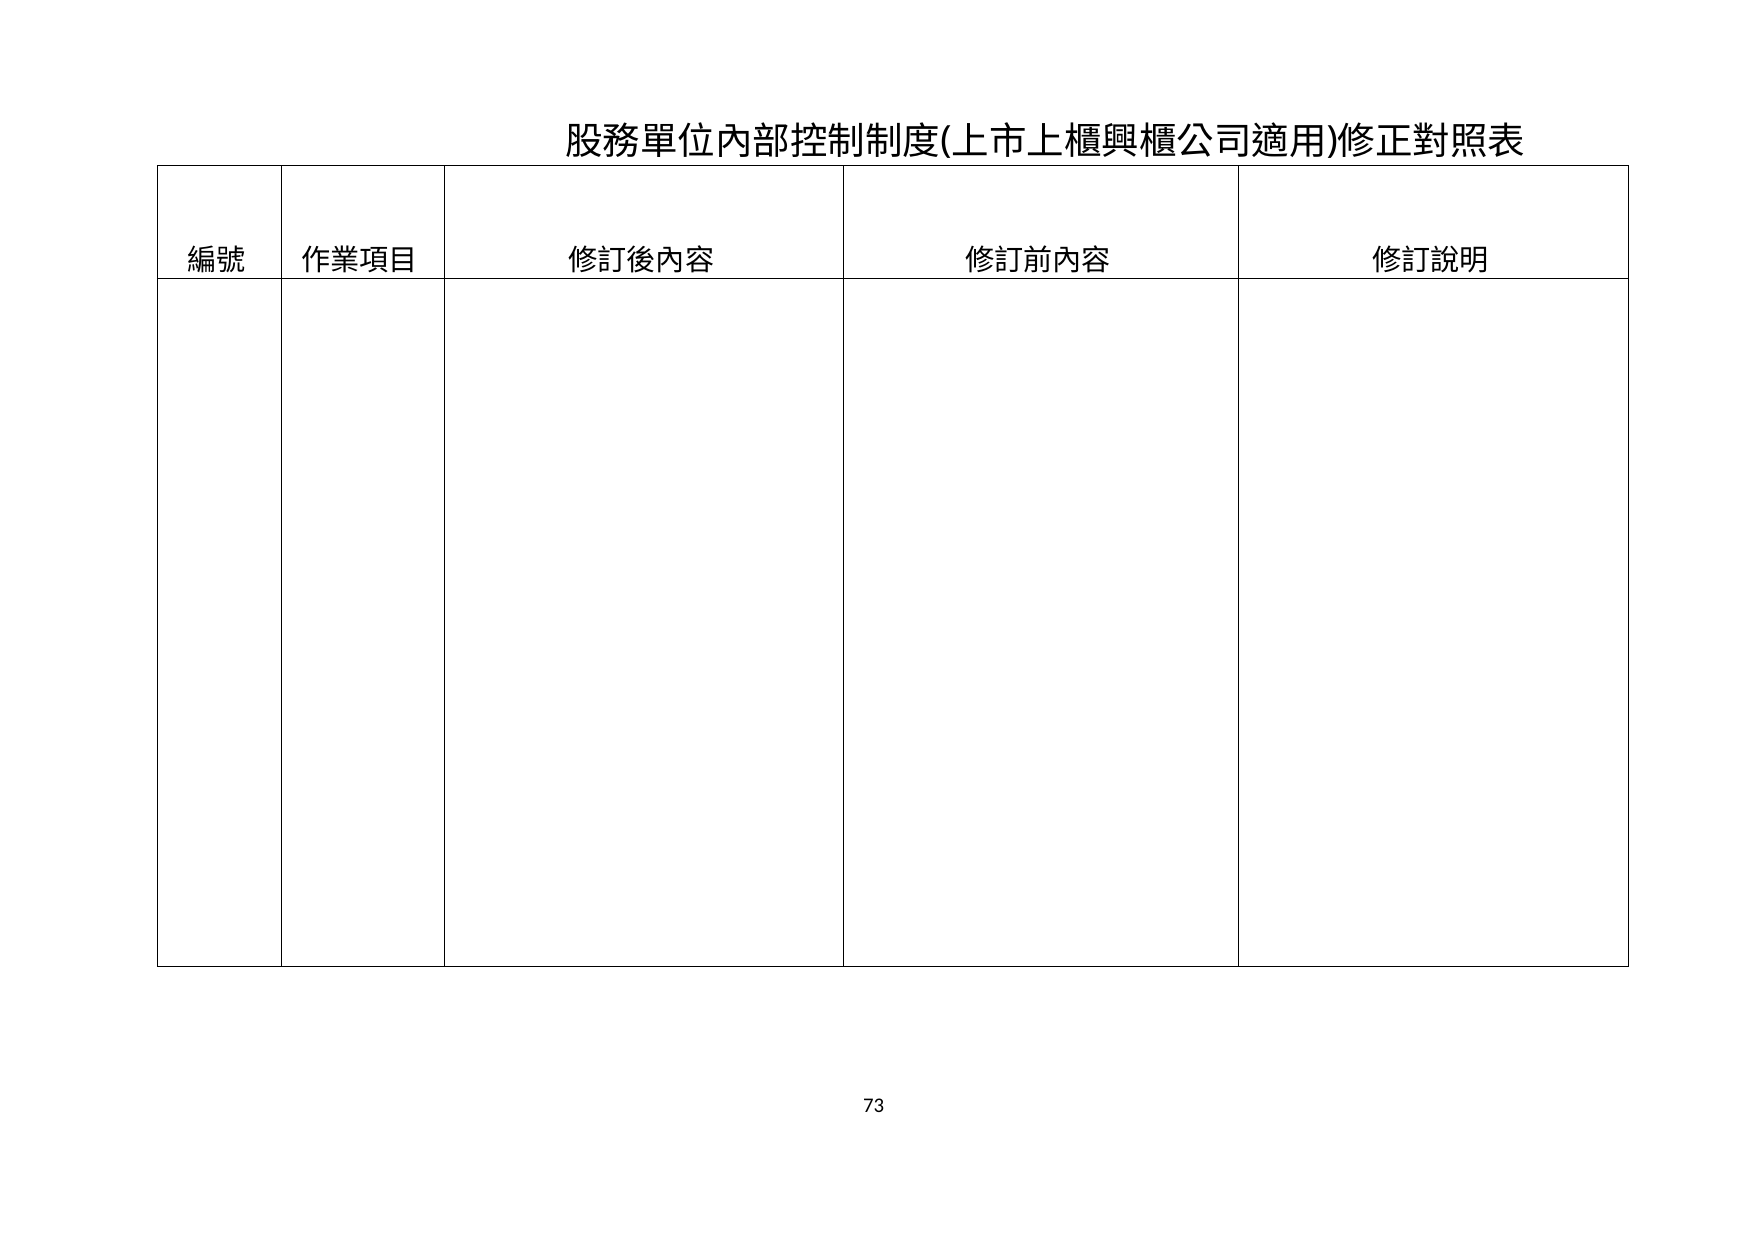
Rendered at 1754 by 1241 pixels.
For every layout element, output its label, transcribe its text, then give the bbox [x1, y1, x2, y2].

table_header 股務單位內部控制制度(上市上櫃興櫃公司適用)修正對照表 [158, 91, 1629, 165]
table_cell [282, 279, 444, 341]
table_cell [445, 279, 843, 341]
table_cell [158, 341, 281, 966]
table_cell 修訂後內容 [445, 166, 843, 278]
table_cell [844, 279, 1238, 341]
table_cell [1239, 279, 1628, 341]
table_cell 修訂前內容 [844, 166, 1238, 278]
table_cell [282, 341, 444, 966]
table_cell [158, 279, 281, 341]
table_cell [445, 341, 843, 966]
table_cell 作業項目 [282, 166, 444, 278]
table_cell 編號 [158, 166, 281, 278]
table_cell 修訂說明 [1239, 166, 1628, 278]
table_cell [844, 341, 1238, 966]
table_cell [1239, 341, 1628, 966]
